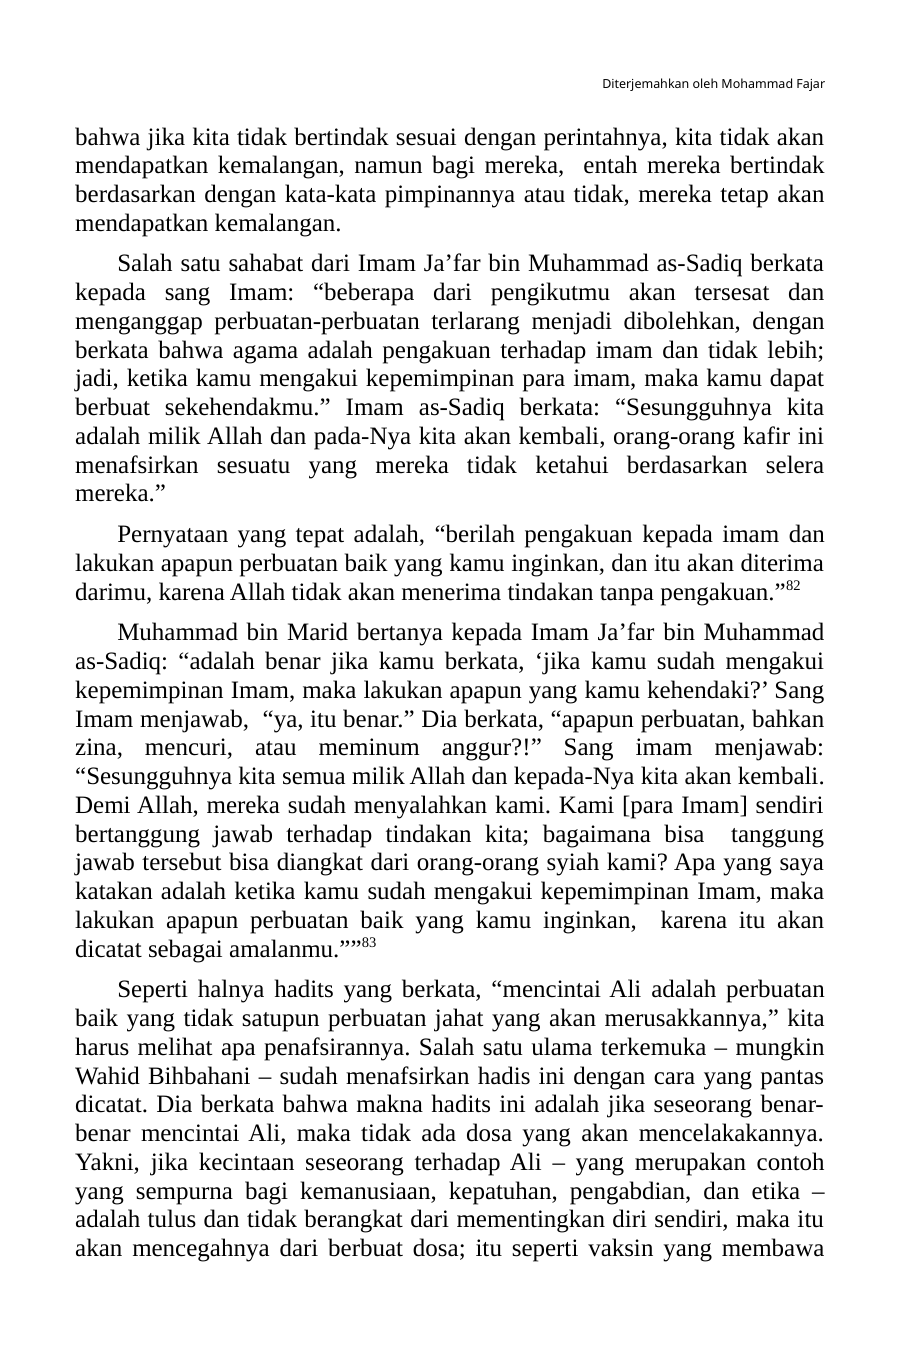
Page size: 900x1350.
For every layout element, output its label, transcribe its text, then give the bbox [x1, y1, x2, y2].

text Muhammad bin Marid bertanya kepada Imam Ja’far bin Muhammad as-Sadiq: “adalah benar jika kamu berkata, ‘jika kamu sudah mengakui kepemimpinan Imam, maka lakukan apapun yang kamu kehendaki?’ Sang Imam menjawab, “ya, itu benar.” Dia berkata, “apapun perbuatan, bahkan zina, mencuri, atau meminum anggur?!” Sang imam menjawab: “Sesungguhnya kita semua milik Allah dan kepada-Nya kita akan kembali. Demi Allah, mereka sudah menyalahkan kami. Kami [para Imam] sendiri bertanggung jawab terhadap tindakan kita; bagaimana bisa tanggung jawab tersebut bisa diangkat dari orang-orang syiah kami? Apa yang saya katakan adalah ketika kamu sudah mengakui kepemimpinan Imam, maka lakukan apapun perbuatan baik yang kamu inginkan, karena itu akan dicatat sebagai amalanmu.”” [75, 617, 825, 962]
text Pernyataan yang tepat adalah, “berilah pengakuan kepada imam dan lakukan apapun perbuatan baik yang kamu inginkan, dan itu akan diterima darimu, karena Allah tidak akan menerima tindakan tanpa pengakuan.” [75, 519, 825, 606]
text bahwa jika kita tidak bertindak sesuai dengan perintahnya, kita tidak akan mendapatkan kemalangan, namun bagi mereka, entah mereka bertindak berdasarkan dengan kata-kata pimpinannya atau tidak, mereka tetap akan mendapatkan kemalangan. [75, 122, 825, 237]
text Salah satu sahabat dari Imam Ja’far bin Muhammad as-Sadiq berkata kepada sang Imam: “beberapa dari pengikutmu akan tersesat dan menganggap perbuatan-perbuatan terlarang menjadi dibolehkan, dengan berkata bahwa agama adalah pengakuan terhadap imam dan tidak lebih; jadi, ketika kamu mengakui kepemimpinan para imam, maka kamu dapat berbuat sekehendakmu.” Imam as-Sadiq berkata: “Sesungguhnya kita adalah milik Allah dan pada-Nya kita akan kembali, orang-orang kafir ini menafsirkan sesuatu yang mereka tidak ketahui berdasarkan selera mereka.” [75, 248, 825, 507]
text Seperti halnya hadits yang berkata, “mencintai Ali adalah perbuatan baik yang tidak satupun perbuatan jahat yang akan merusakkannya,” kita harus melihat apa penafsirannya. Salah satu ulama terkemuka – mungkin Wahid Bihbahani – sudah menafsirkan hadis ini dengan cara yang pantas dicatat. Dia berkata bahwa makna hadits ini adalah jika seseorang benar-benar mencintai Ali, maka tidak ada dosa yang akan mencelakakannya. Yakni, jika kecintaan seseorang terhadap Ali – yang merupakan contoh yang sempurna bagi kemanusiaan, kepatuhan, pengabdian, dan etika – adalah tulus dan tidak berangkat dari mementingkan diri sendiri, maka itu akan mencegahnya dari berbuat dosa; itu seperti vaksin yang membawa [75, 974, 825, 1262]
